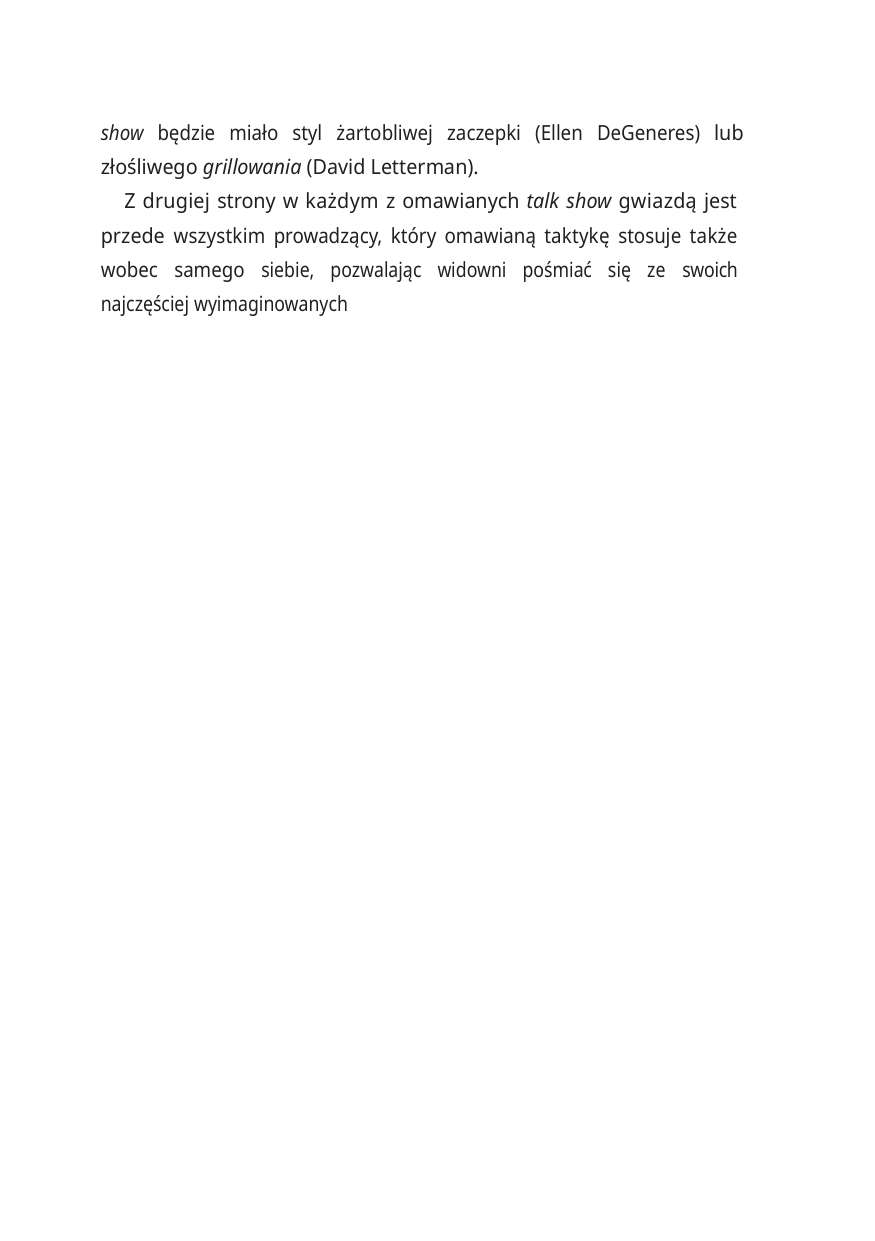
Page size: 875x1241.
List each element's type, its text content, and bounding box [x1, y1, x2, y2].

text show będzie miało styl żartobliwej zaczepki (Ellen DeGeneres) lub złośliwego grillowania (David Letterman). [101, 118, 743, 181]
text Z drugiej strony w każdym z omawianych talk show gwiazdą jest przede wszystkim prowadzący, który omawianą taktykę stosuje także wobec samego siebie, pozwalając widowni pośmiać się ze swoich najczęściej wyimaginowanych [101, 186, 738, 318]
